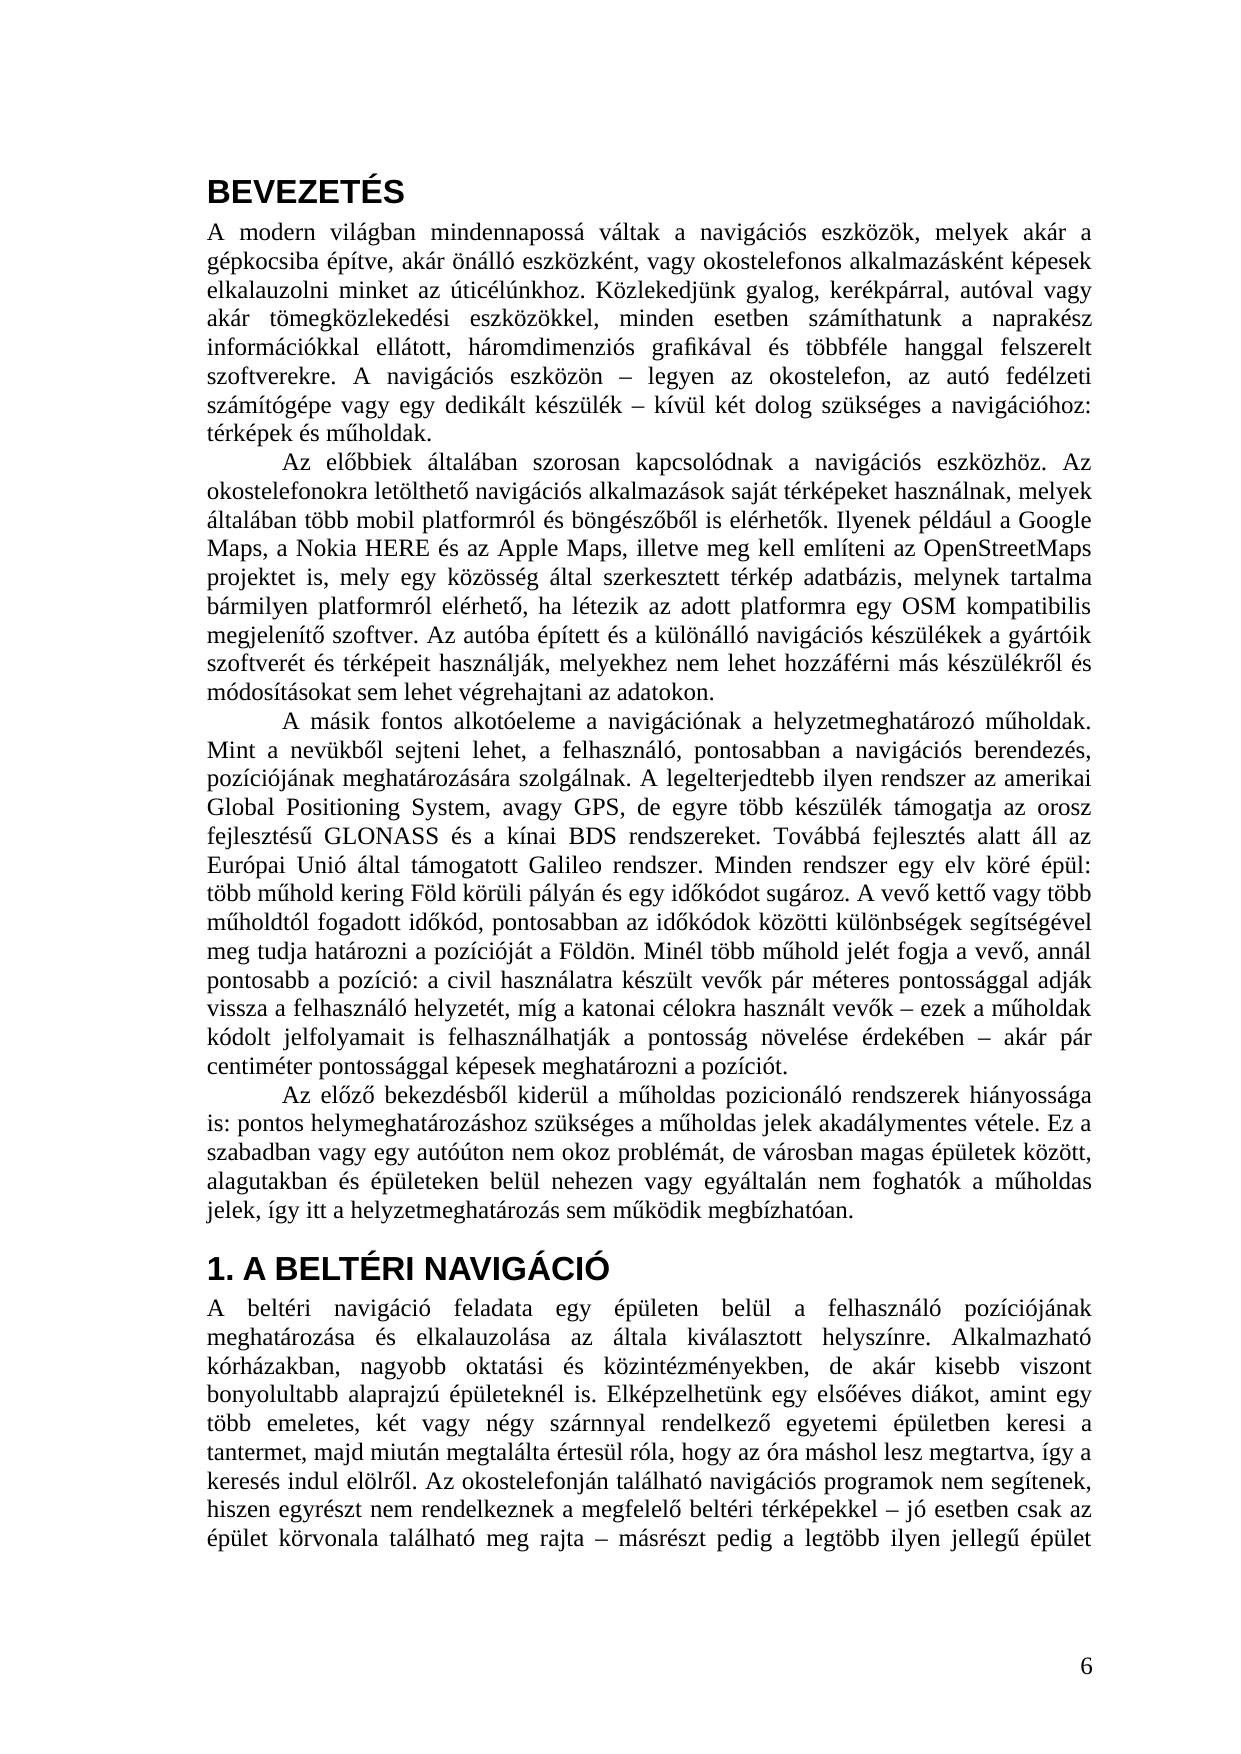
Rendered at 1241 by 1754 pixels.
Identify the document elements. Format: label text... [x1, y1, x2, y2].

text Az előző bekezdésből kiderül a műholdas pozicionáló rendszerek hiányossága is: pontos helymeghatározáshoz szükséges a műholdas jelek akadálymentes vétele. Ez a szabadban vagy egy autóúton nem okoz problémát, de városban magas épületek között, alagutakban és épületeken belül nehezen vagy egyáltalán nem foghatók a műholdas jelek, így itt a helyzetmeghatározás sem működik megbízhatóan. [207, 1080, 1093, 1223]
text A modern világban mindennapossá váltak a navigációs eszközök, melyek akár a gépkocsiba építve, akár önálló eszközként, vagy okostelefonos alkalmazásként képesek elkalauzolni minket az úticélúnkhoz. Közlekedjünk gyalog, kerékpárral, autóval vagy akár tömegközlekedési eszközökkel, minden esetben számíthatunk a naprakész információkkal ellátott, háromdimenziós graﬁkával és többféle hanggal felszerelt szoftverekre. A navigációs eszközön – legyen az okostelefon, az autó fedélzeti számítógépe vagy egy dedikált készülék – kívül két dolog szükséges a navigációhoz: térképek és műholdak. [207, 217, 1093, 447]
text Az előbbiek általában szorosan kapcsolódnak a navigációs eszközhöz. Az okostelefonokra letölthető navigációs alkalmazások saját térképeket használnak, melyek általában több mobil platformról és böngészőből is elérhetők. Ilyenek például a Google Maps, a Nokia HERE és az Apple Maps, illetve meg kell említeni az OpenStreetMaps projektet is, mely egy közösség által szerkesztett térkép adatbázis, melynek tartalma bármilyen platformról elérhető, ha létezik az adott platformra egy OSM kompatibilis megjelenítő szoftver. Az autóba épített és a különálló navigációs készülékek a gyártóik szoftverét és térképeit használják, melyekhez nem lehet hozzáférni más készülékről és módosításokat sem lehet végrehajtani az adatokon. [207, 447, 1093, 706]
subtitle BEVEZETÉS [207, 173, 1093, 211]
subtitle 1. A BELTÉRI NAVIGÁCIÓ [207, 1248, 1093, 1287]
text A másik fontos alkotóeleme a navigációnak a helyzetmeghatározó műholdak. Mint a nevükből sejteni lehet, a felhasználó, pontosabban a navigációs berendezés, pozíciójának meghatározására szolgálnak. A legelterjedtebb ilyen rendszer az amerikai Global Positioning System, avagy GPS, de egyre több készülék támogatja az orosz fejlesztésű GLONASS és a kínai BDS rendszereket. Továbbá fejlesztés alatt áll az Európai Unió által támogatott Galileo rendszer. Minden rendszer egy elv köré épül: több műhold kering Föld körüli pályán és egy időkódot sugároz. A vevő kettő vagy több műholdtól fogadott időkód, pontosabban az időkódok közötti különbségek segítségével meg tudja határozni a pozícióját a Földön. Minél több műhold jelét fogja a vevő, annál pontosabb a pozíció: a civil használatra készült vevők pár méteres pontossággal adják vissza a felhasználó helyzetét, míg a katonai célokra használt vevők – ezek a műholdak kódolt jelfolyamait is felhasználhatják a pontosság növelése érdekében – akár pár centiméter pontossággal képesek meghatározni a pozíciót. [207, 706, 1093, 1080]
text A beltéri navigáció feladata egy épületen belül a felhasználó pozíciójának meghatározása és elkalauzolása az általa kiválasztott helyszínre. Alkalmazható kórházakban, nagyobb oktatási és közintézményekben, de akár kisebb viszont bonyolultabb alaprajzú épületeknél is. Elképzelhetünk egy elsőéves diákot, amint egy több emeletes, két vagy négy szárnnyal rendelkező egyetemi épületben keresi a tantermet, majd miután megtalálta értesül róla, hogy az óra máshol lesz megtartva, így a keresés indul elölről. Az okostelefonján található navigációs programok nem segítenek, hiszen egyrészt nem rendelkeznek a megfelelő beltéri térképekkel – jó esetben csak az épület körvonala található meg rajta – másrészt pedig a legtöbb ilyen jellegű épület [207, 1293, 1093, 1552]
